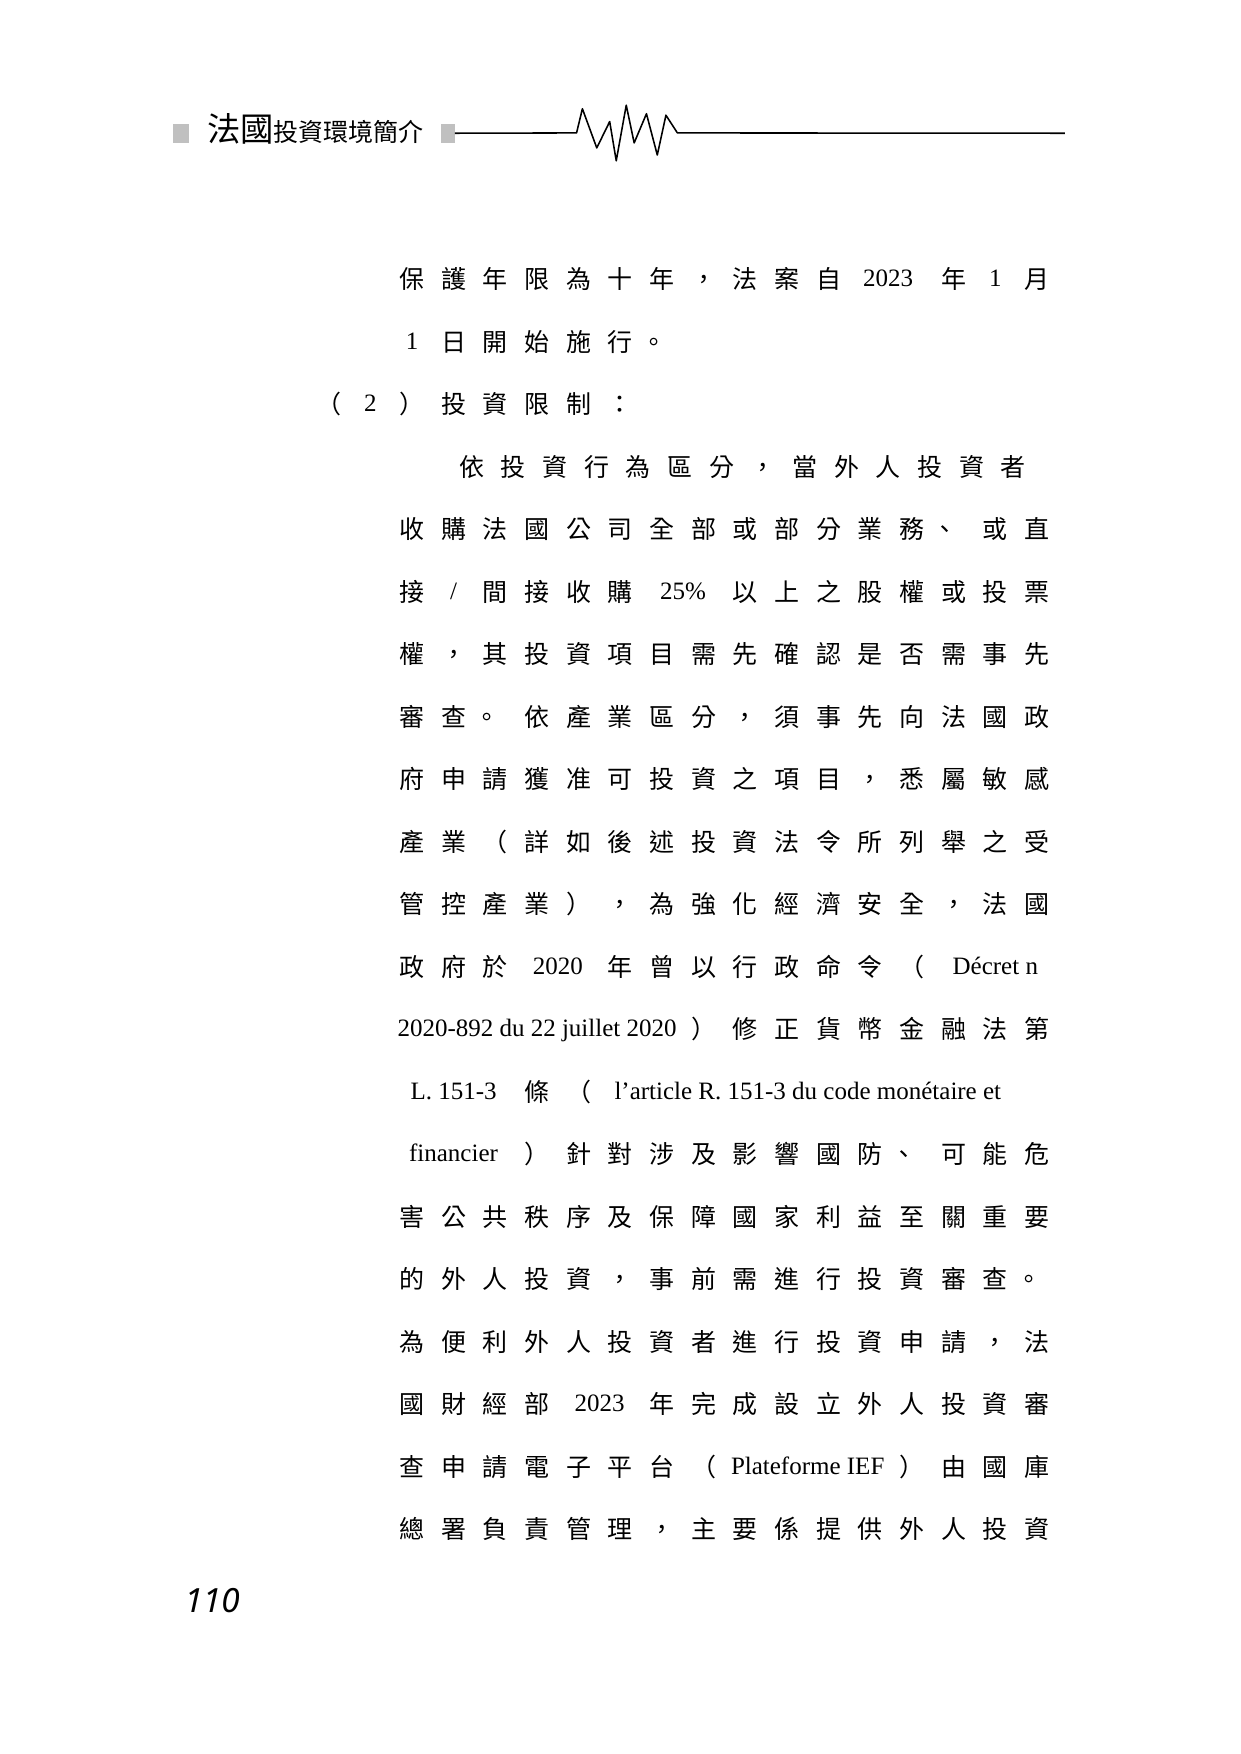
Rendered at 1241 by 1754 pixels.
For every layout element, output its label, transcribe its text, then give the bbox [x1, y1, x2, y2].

text （2）投資限制： [306, 361, 1058, 424]
text 保護年限為十年，法案自2023 年1月1日開始施行。 [306, 236, 1058, 361]
text 依投資行為區分，當外人投資者收購法國公司全部或部分業務、或直接/間接收購25%以上之股權或投票權，其投資項目需先確認是否需事先審查。依產業區分，須事先向法國政府申請獲准可投資之項目，悉屬敏感產業（詳如後述投資法令所列舉之受管控產業），為強化經濟安全，法國政府於2020年曾以行政命令（Décret n 2020-892 du 22 juillet 2020）修正貨幣金融法第L. 151-3條（l’article R. 151-3 du code monétaire et financier）針對涉及影響國防、可能危害公共秩序及保障國家利益至關重要的外人投資，事前需進行投資審查。為便利外人投資者進行投資申請，法國財經部2023年完成設立外人投資審查申請電子平台（Plateforme IEF）由國庫總署負責管理，主要係提供外人投資 [306, 424, 1058, 1549]
